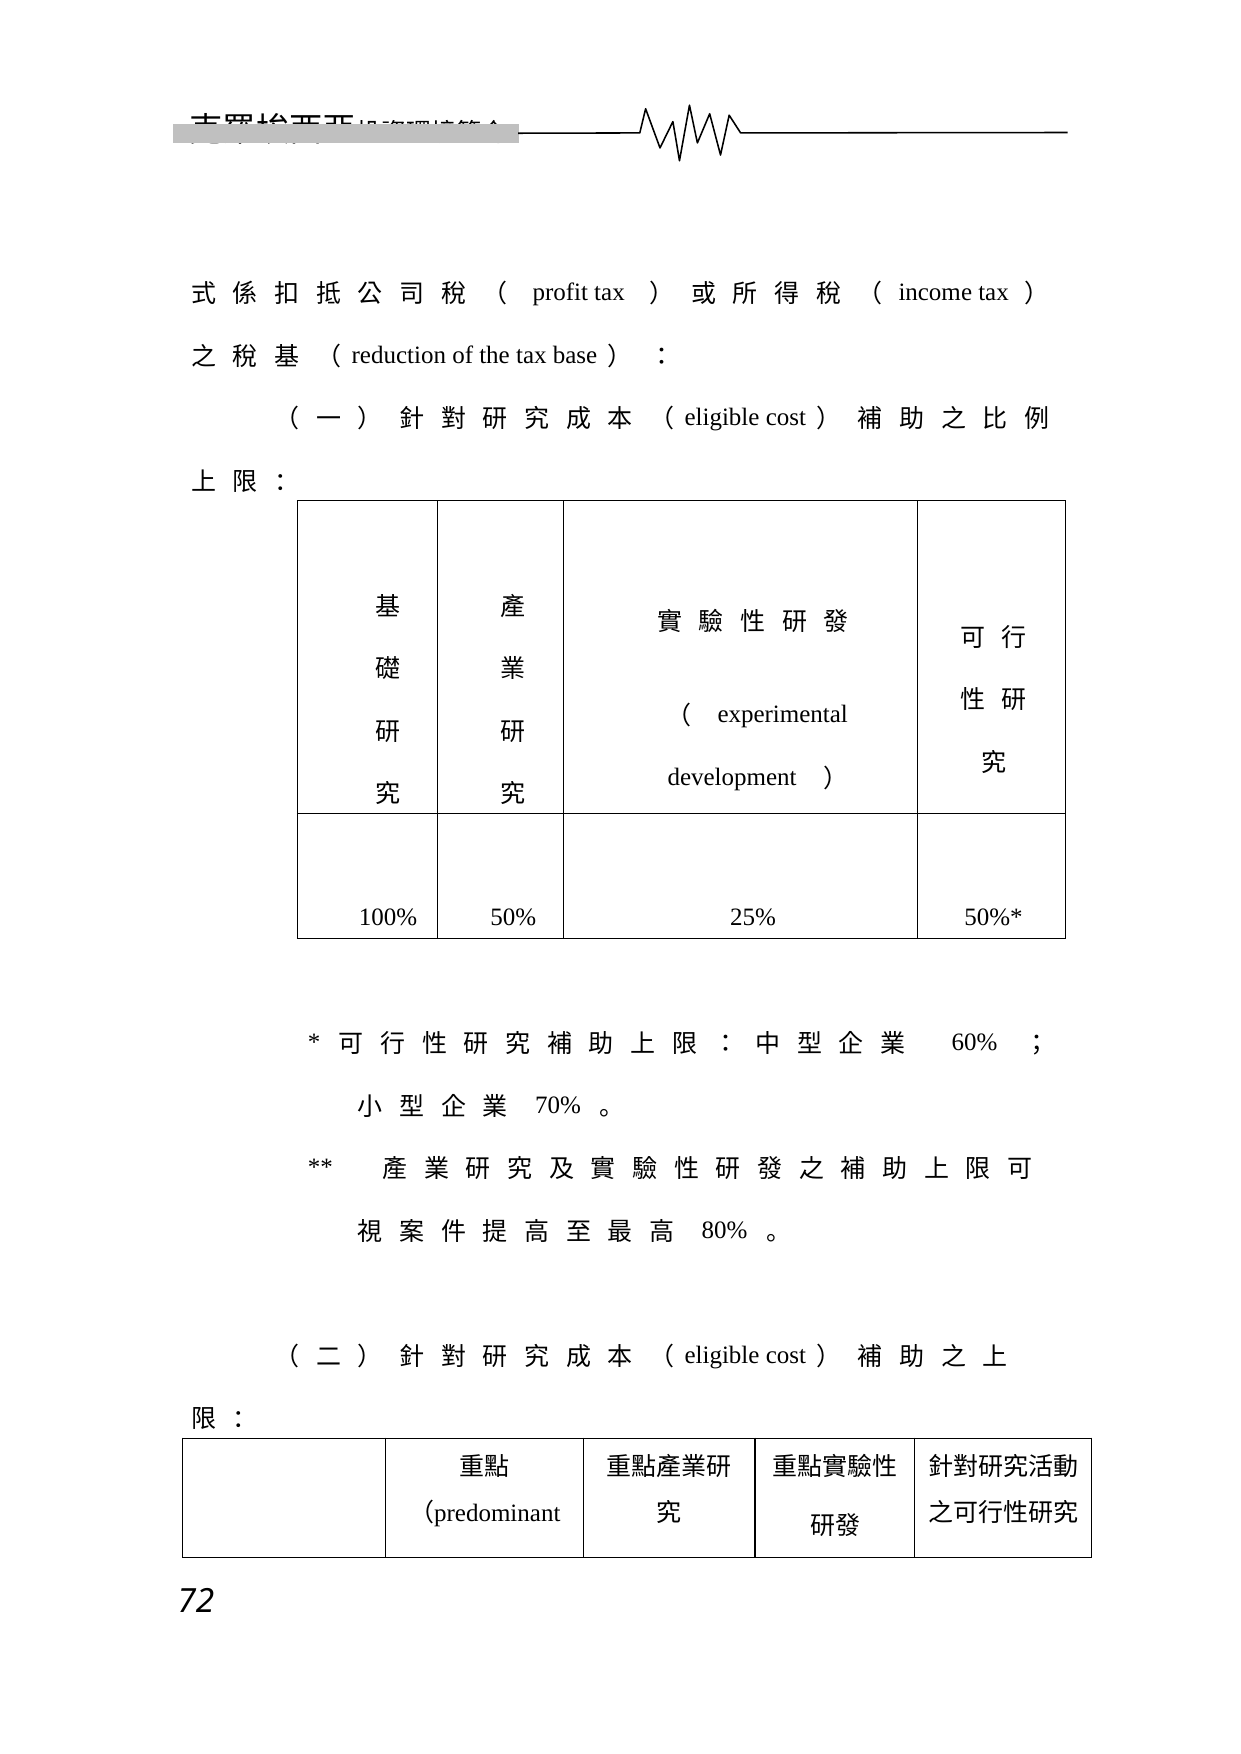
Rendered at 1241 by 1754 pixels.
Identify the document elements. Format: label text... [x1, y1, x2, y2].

text * 可行性研究補助上限：中型企業60%；小型企業70%。 [281, 1000, 1058, 1125]
table_header 實驗性研發 （experimental development） [564, 501, 917, 813]
table_header 產業研究 [438, 501, 563, 813]
text ** 產業研究及實驗性研發之補助上限可視案件提高至最高80%。 [281, 1125, 1058, 1250]
text （二）針對研究成本（eligible cost）補助之上限： [183, 1313, 1058, 1438]
table_header [183, 1439, 385, 1557]
table_cell 50% [438, 814, 563, 938]
table_header 重點實驗性 研發 [756, 1439, 914, 1557]
text 式係扣抵公司稅（profit tax）或所得稅（income tax）之稅基（reduction of the tax base）： [183, 250, 1058, 375]
text （一）針對研究成本（eligible cost）補助之比例上限： [183, 375, 1058, 500]
table_header 重點產業研究 [584, 1439, 754, 1557]
table_cell 25% [564, 814, 917, 938]
table_header 針對研究活動之可行性研究 [915, 1439, 1091, 1557]
table_cell 100% [298, 814, 437, 938]
table_header 可行性研究 [918, 501, 1065, 813]
table_header 重點（predominant [386, 1439, 583, 1557]
table_cell 50%* [918, 814, 1065, 938]
table_header 基礎研究 [298, 501, 437, 813]
